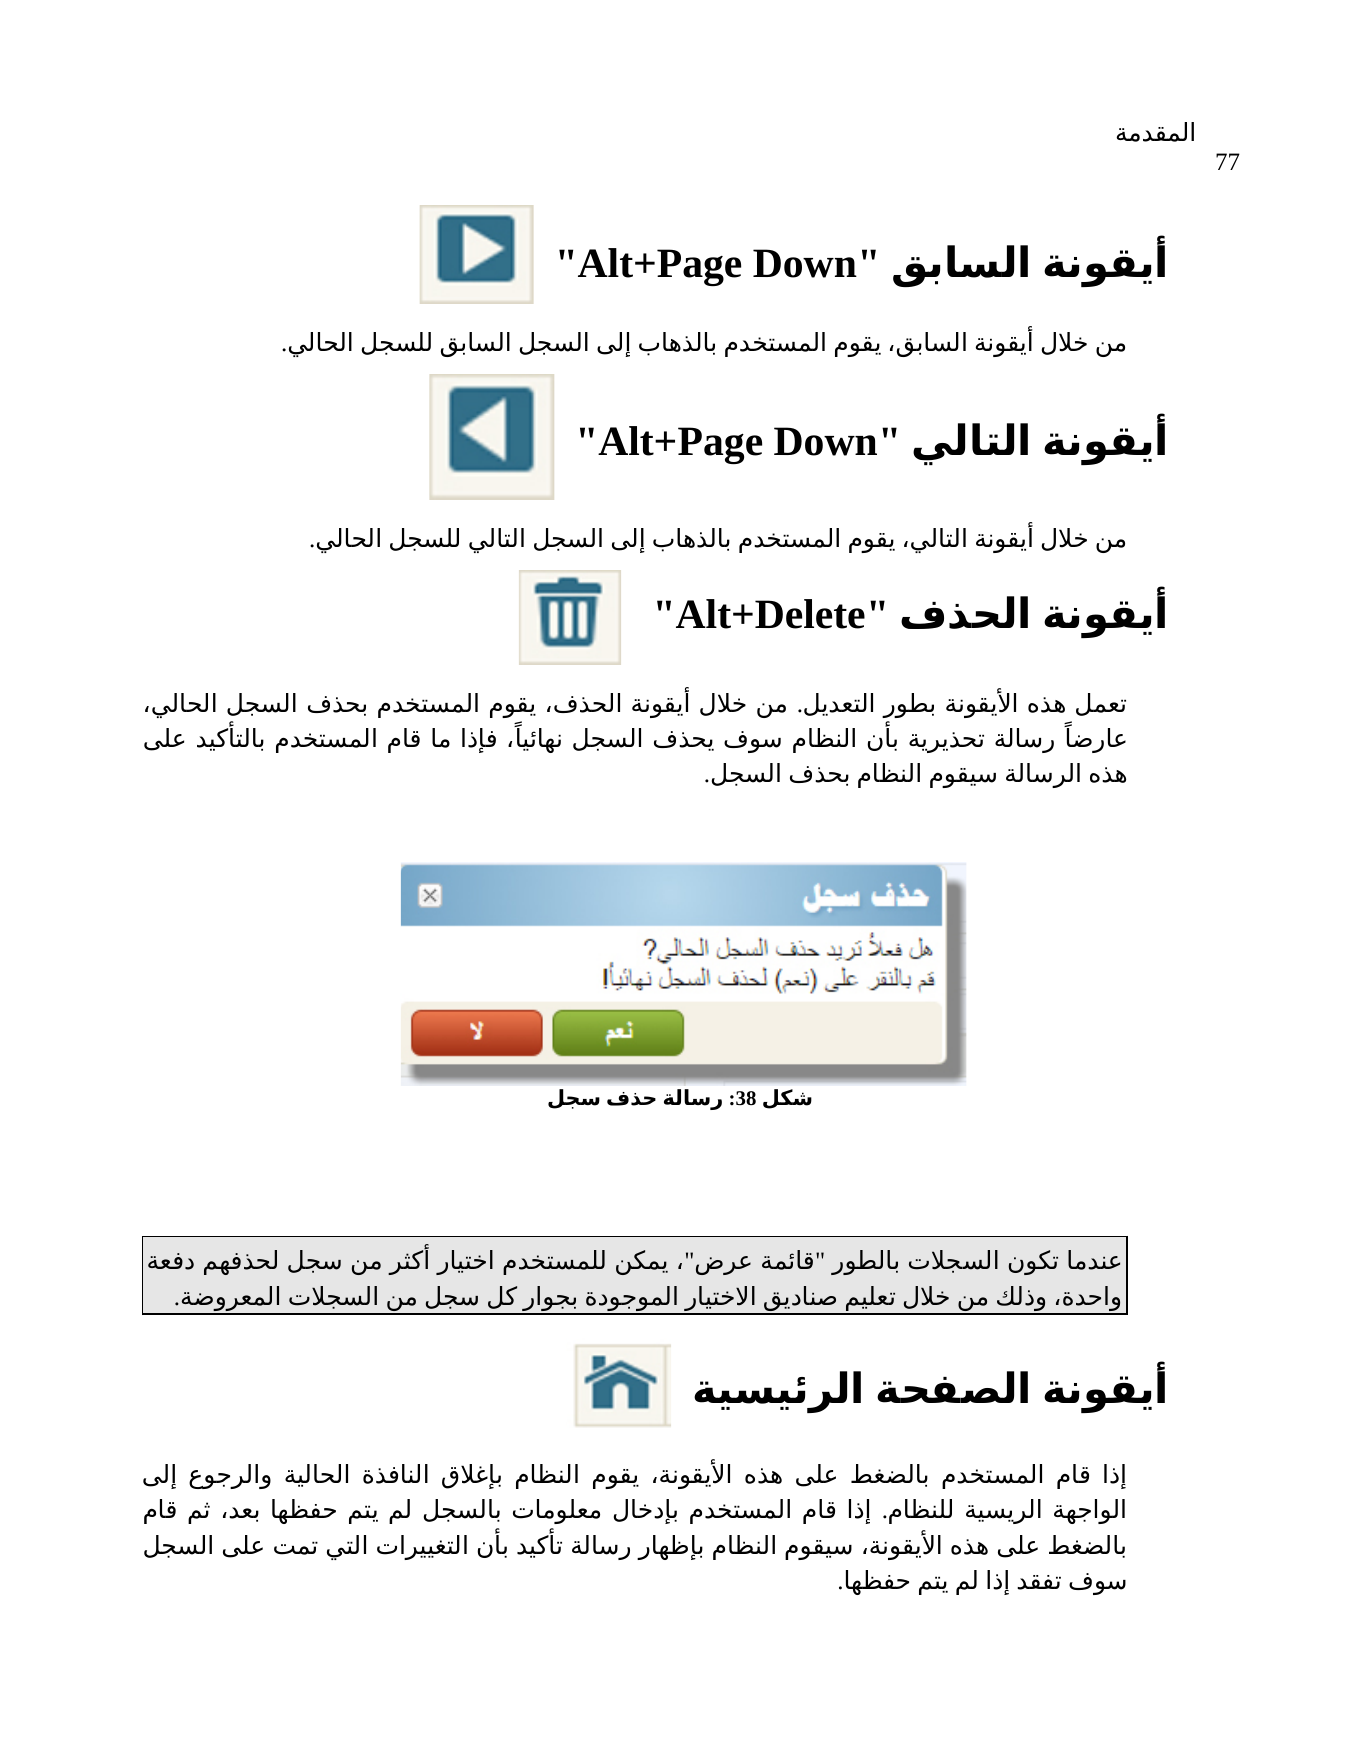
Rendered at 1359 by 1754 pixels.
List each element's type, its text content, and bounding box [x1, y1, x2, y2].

text أيقونة السابق "Alt+Page Down" [534, 205, 1169, 304]
text أيقونة الحذف "Alt+Delete" [622, 570, 1169, 664]
picture [565, 1338, 672, 1436]
text شكل 38: رسالة حذف سجل [389, 1086, 976, 1109]
picture [419, 205, 534, 304]
text إذا قام المستخدم بالضغط على هذه الأيقونة، يقوم النظام بإغلاق النافذة الحالية والرجوع إلى الواجهة الريسية للنظام. إذا قام المستخدم بإدخال معلومات بالسجل لم يتم حفظها بعد، ثم قام بالضغط على هذه الأيقونة، سيقوم النظام بإظهار رسالة تأكيد بأن التغييرات التي تمت على السجل سوف تفقد إذا لم يتم حفظها. [142, 1453, 1128, 1595]
picture [429, 374, 555, 500]
text من خلال أيقونة السابق، يقوم المستخدم بالذهاب إلى السجل السابق للسجل الحالي. [142, 321, 1128, 357]
picture [518, 570, 622, 665]
text تعمل هذه الأيقونة بطور التعديل. من خلال أيقونة الحذف، يقوم المستخدم بحذف السجل الحالي، عارضاً رسالة تحذيرية بأن النظام سوف يحذف السجل نهائياً، فإذا ما قام المستخدم بالتأكيد على هذه الرسالة سيقوم النظام بحذف السجل. [142, 682, 1128, 788]
text [142, 1339, 565, 1436]
text عندما تكون السجلات بالطور "قائمة عرض"، يمكن للمستخدم اختيار أكثر من سجل لحذفهم دفعة واحدة، وذلك من خلال تعليم صناديق الاختيار الموجودة بجوار كل سجل من السجلات المعروضة. [143, 1237, 1126, 1313]
text [142, 570, 518, 664]
text أيقونة الصفحة الرئيسية [672, 1339, 1169, 1436]
picture [400, 862, 967, 1086]
text أيقونة التالي "Alt+Page Down" [555, 374, 1169, 499]
text [142, 205, 419, 304]
text [142, 374, 429, 499]
text من خلال أيقونة التالي، يقوم المستخدم بالذهاب إلى السجل التالي للسجل الحالي. [142, 517, 1128, 553]
